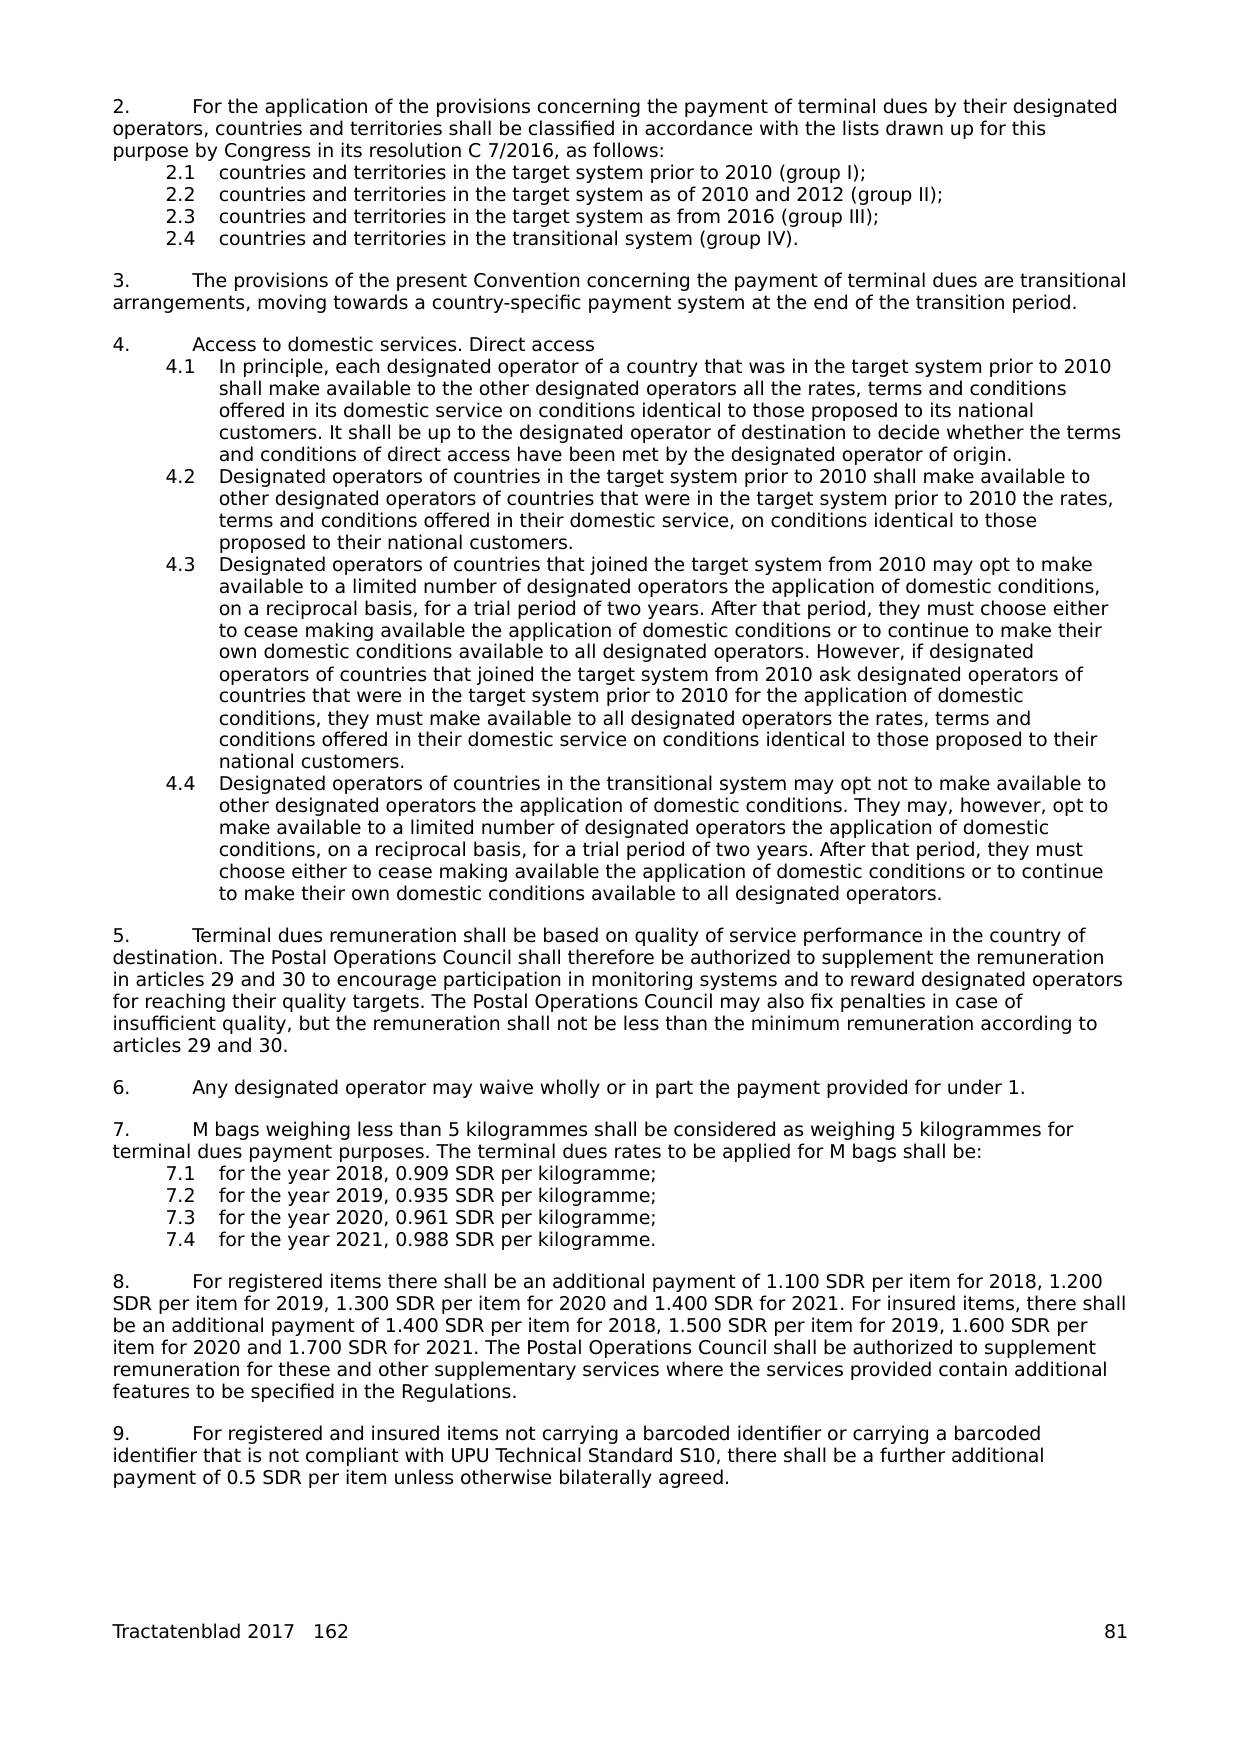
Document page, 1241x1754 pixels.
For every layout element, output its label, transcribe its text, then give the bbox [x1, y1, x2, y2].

text 7.1 for the year 2018, 0.909 SDR per kilogramme; [165, 1163, 1128, 1185]
text 4.4 Designated operators of countries in the transitional system may opt not to make available to other designated operators the application of domestic conditions. They may, however, opt to make available to a limited number of designated operators the application of domestic conditions, on a reciprocal basis, for a trial period of two years. After that period, they must choose either to cease making available the application of domestic conditions or to continue to make their own domestic conditions available to all designated operators. [165, 773, 1128, 905]
text 6. Any designated operator may waive wholly or in part the payment provided for under 1. [112, 1077, 1128, 1099]
text 2.4 countries and territories in the transitional system (group IV). [165, 228, 1128, 250]
text 7.3 for the year 2020, 0.961 SDR per kilogramme; [165, 1207, 1128, 1229]
text 4. Access to domestic services. Direct access [112, 334, 1128, 356]
text 8. For registered items there shall be an additional payment of 1.100 SDR per item for 2018, 1.200 SDR per item for 2019, 1.300 SDR per item for 2020 and 1.400 SDR for 2021. For insured items, there shall be an additional payment of 1.400 SDR per item for 2018, 1.500 SDR per item for 2019, 1.600 SDR per item for 2020 and 1.700 SDR for 2021. The Postal Operations Council shall be authorized to supplement remuneration for these and other supplementary services where the services provided contain additional features to be specified in the Regulations. [112, 1271, 1128, 1403]
text 3. The provisions of the present Convention concerning the payment of terminal dues are transitional arrangements, moving towards a country-specific payment system at the end of the transition period. [112, 270, 1128, 314]
text 2.3 countries and territories in the target system as from 2016 (group III); [165, 206, 1128, 228]
text 7. M bags weighing less than 5 kilogrammes shall be considered as weighing 5 kilogrammes for terminal dues payment purposes. The terminal dues rates to be applied for M bags shall be: [112, 1119, 1128, 1163]
text 5. Terminal dues remuneration shall be based on quality of service performance in the country of destination. The Postal Operations Council shall therefore be authorized to supplement the remuneration in articles 29 and 30 to encourage participation in monitoring systems and to reward designated operators for reaching their quality targets. The Postal Operations Council may also fix penalties in case of insufficient quality, but the remuneration shall not be less than the minimum remuneration according to articles 29 and 30. [112, 925, 1128, 1057]
text 7.2 for the year 2019, 0.935 SDR per kilogramme; [165, 1185, 1128, 1207]
text 4.2 Designated operators of countries in the target system prior to 2010 shall make available to other designated operators of countries that were in the target system prior to 2010 the rates, terms and conditions offered in their domestic service, on conditions identical to those proposed to their national customers. [165, 466, 1128, 553]
text 2. For the application of the provisions concerning the payment of terminal dues by their designated operators, countries and territories shall be classified in accordance with the lists drawn up for this purpose by Congress in its resolution C 7/2016, as follows: [112, 96, 1128, 162]
text 4.1 In principle, each designated operator of a country that was in the target system prior to 2010 shall make available to the other designated operators all the rates, terms and conditions offered in its domestic service on conditions identical to those proposed to its national customers. It shall be up to the designated operator of destination to decide whether the terms and conditions of direct access have been met by the designated operator of origin. [165, 356, 1128, 466]
text 2.2 countries and territories in the target system as of 2010 and 2012 (group II); [165, 184, 1128, 206]
text 7.4 for the year 2021, 0.988 SDR per kilogramme. [165, 1229, 1128, 1251]
text 9. For registered and insured items not carrying a barcoded identifier or carrying a barcoded identifier that is not compliant with UPU Technical Standard S10, there shall be a further additional payment of 0.5 SDR per item unless otherwise bilaterally agreed. [112, 1423, 1128, 1489]
text 2.1 countries and territories in the target system prior to 2010 (group I); [165, 162, 1128, 184]
text 4.3 Designated operators of countries that joined the target system from 2010 may opt to make available to a limited number of designated operators the application of domestic conditions, on a reciprocal basis, for a trial period of two years. After that period, they must choose either to cease making available the application of domestic conditions or to continue to make their own domestic conditions available to all designated operators. However, if designated operators of countries that joined the target system from 2010 ask designated operators of countries that were in the target system prior to 2010 for the application of domestic conditions, they must make available to all designated operators the rates, terms and conditions offered in their domestic service on conditions identical to those proposed to their national customers. [165, 553, 1128, 773]
